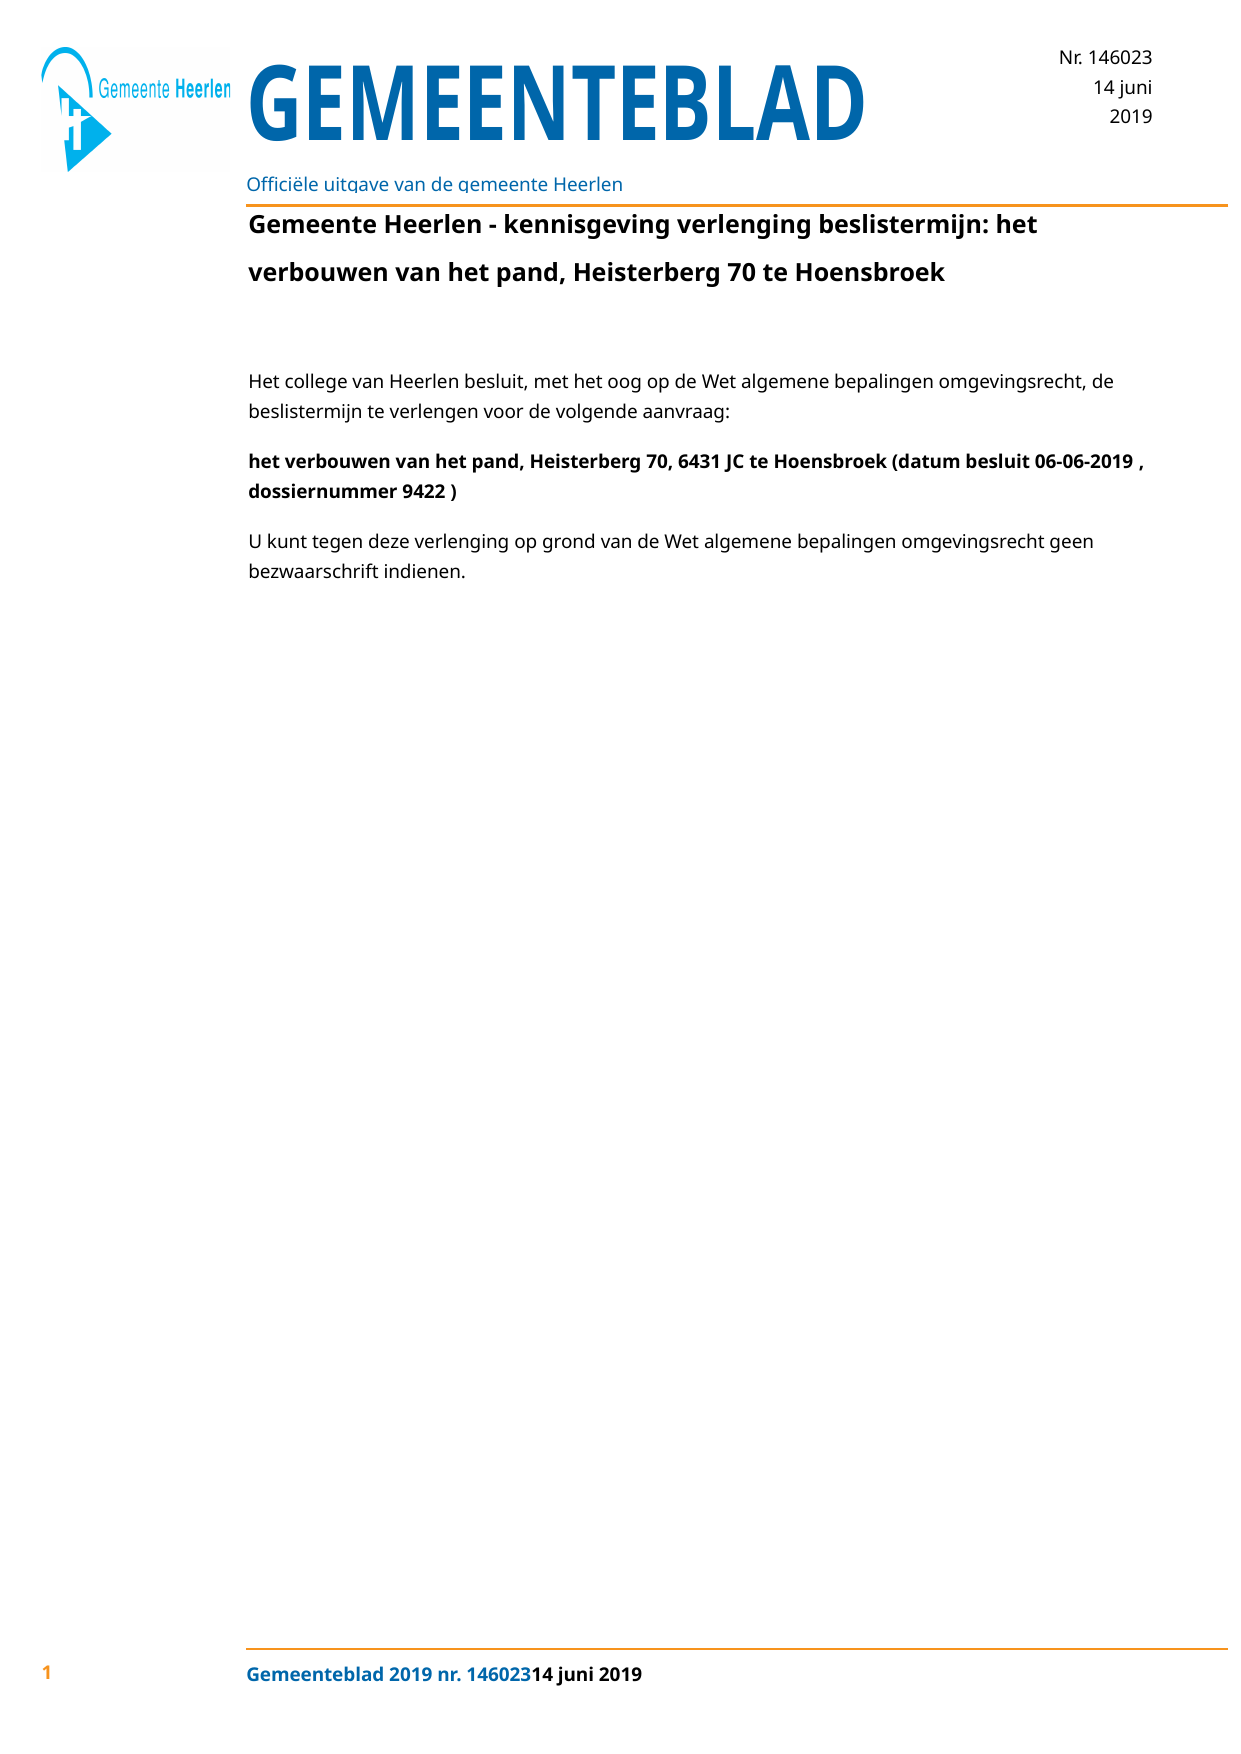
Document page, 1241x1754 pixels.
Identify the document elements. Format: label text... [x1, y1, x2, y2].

picture [41, 47, 58, 70]
picture [41, 47, 231, 172]
text Het college van Heerlen besluit, met het oog op de Wet algemene bepalingen omgevingsrecht, de beslistermijn te verlengen voor de volgende aanvraag: [248, 368, 1152, 424]
text Gemeente Heerlen - kennisgeving verlenging beslistermijn: het verbouwen van het pand, Heisterberg 70 te Hoensbroek [248, 207, 1152, 288]
text het verbouwen van het pand, Heisterberg 70, 6431 JC te Hoensbroek (datum besluit 06-06-2019 , dossiernummer 9422 ) [248, 448, 1152, 504]
text U kunt tegen deze verlenging op grond van de Wet algemene bepalingen omgevingsrecht geen bezwaarschrift indienen. [248, 528, 1152, 584]
